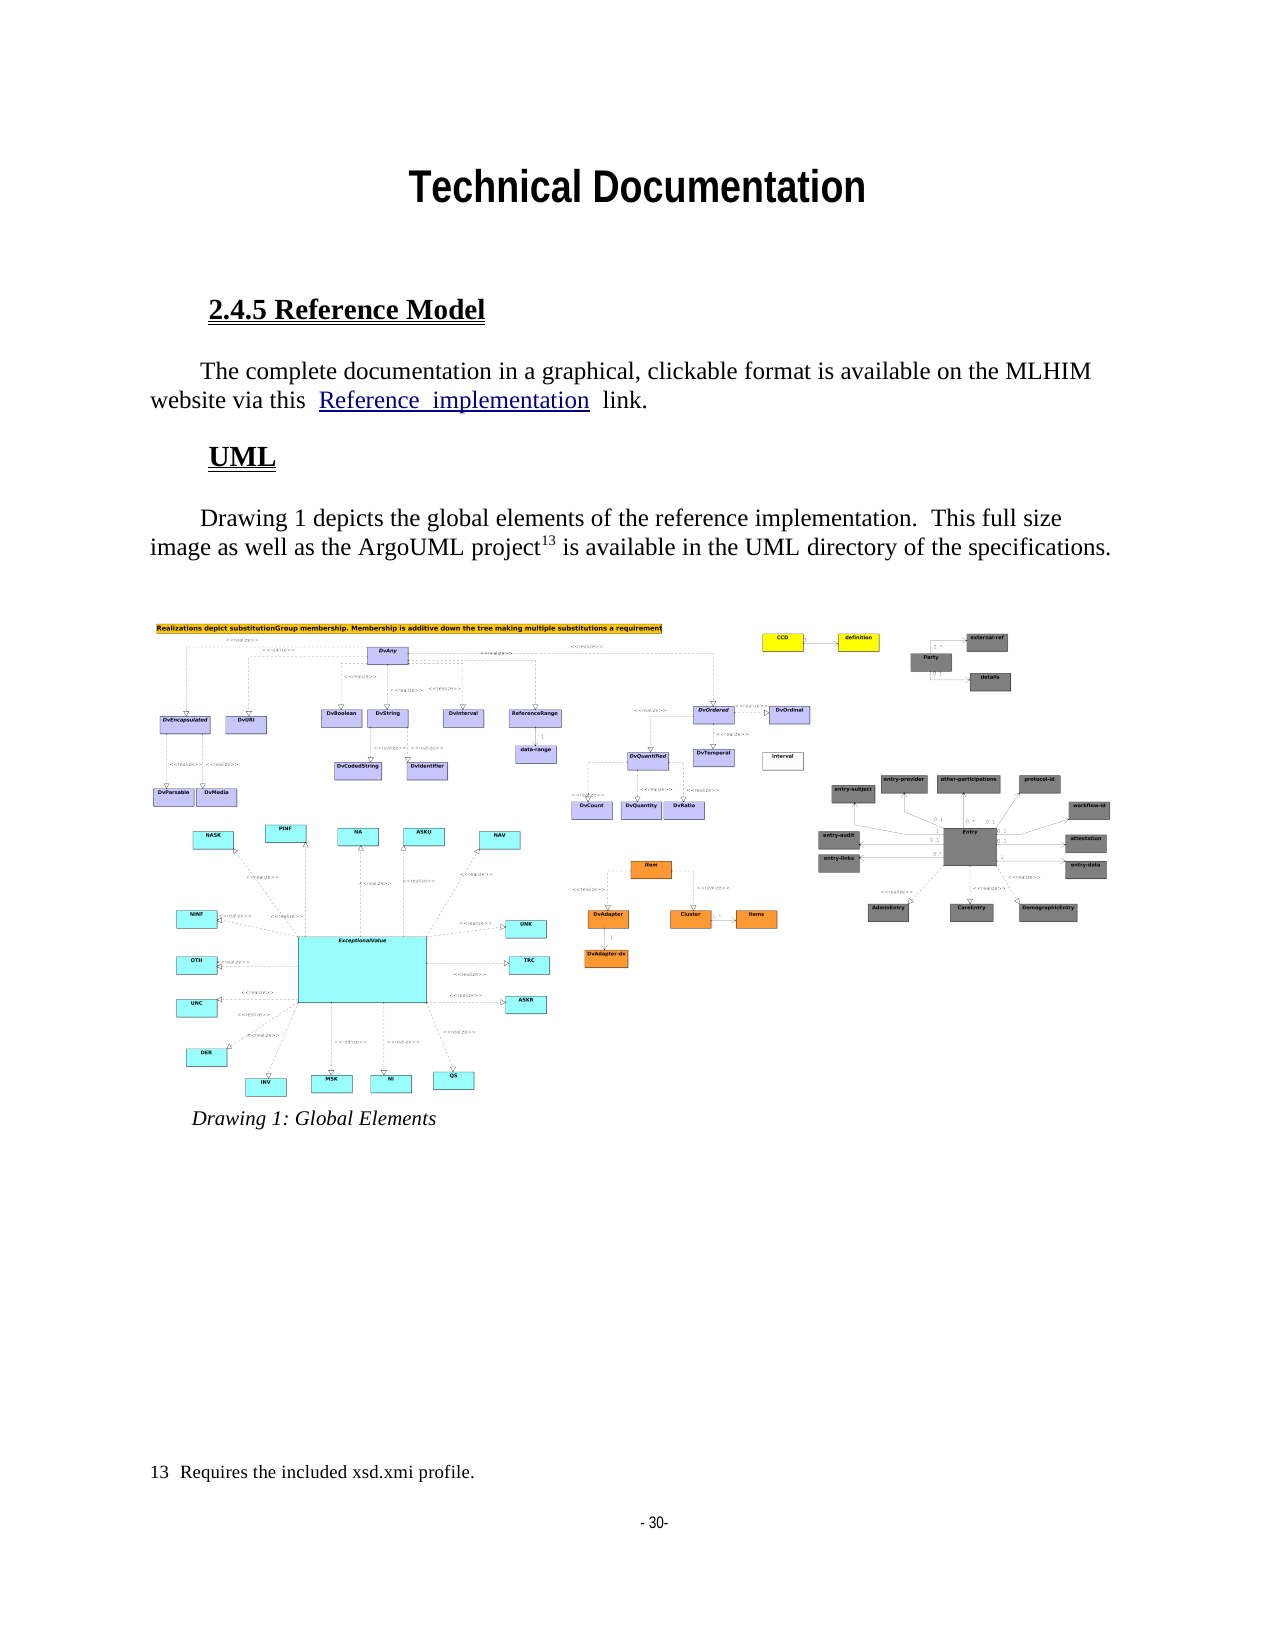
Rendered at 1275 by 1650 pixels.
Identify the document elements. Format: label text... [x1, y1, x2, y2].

text The complete documentation in a graphical, clickable format is available on the MLHIM website via this Reference implementation link. [150, 356, 1125, 414]
text Drawing 1: Global Elements [150, 1106, 1125, 1130]
subtitle UML [150, 439, 1125, 472]
subtitle 2.4.5 Reference Model [150, 292, 1125, 326]
text Drawing 1 depicts the global elements of the reference implementation. This full size image as well as the ArgoUML project is available in the UML directory of the specifications. [150, 502, 1125, 561]
text Requires the included xsd.xmi profile. [150, 1461, 1125, 1483]
picture [150, 614, 1125, 1106]
